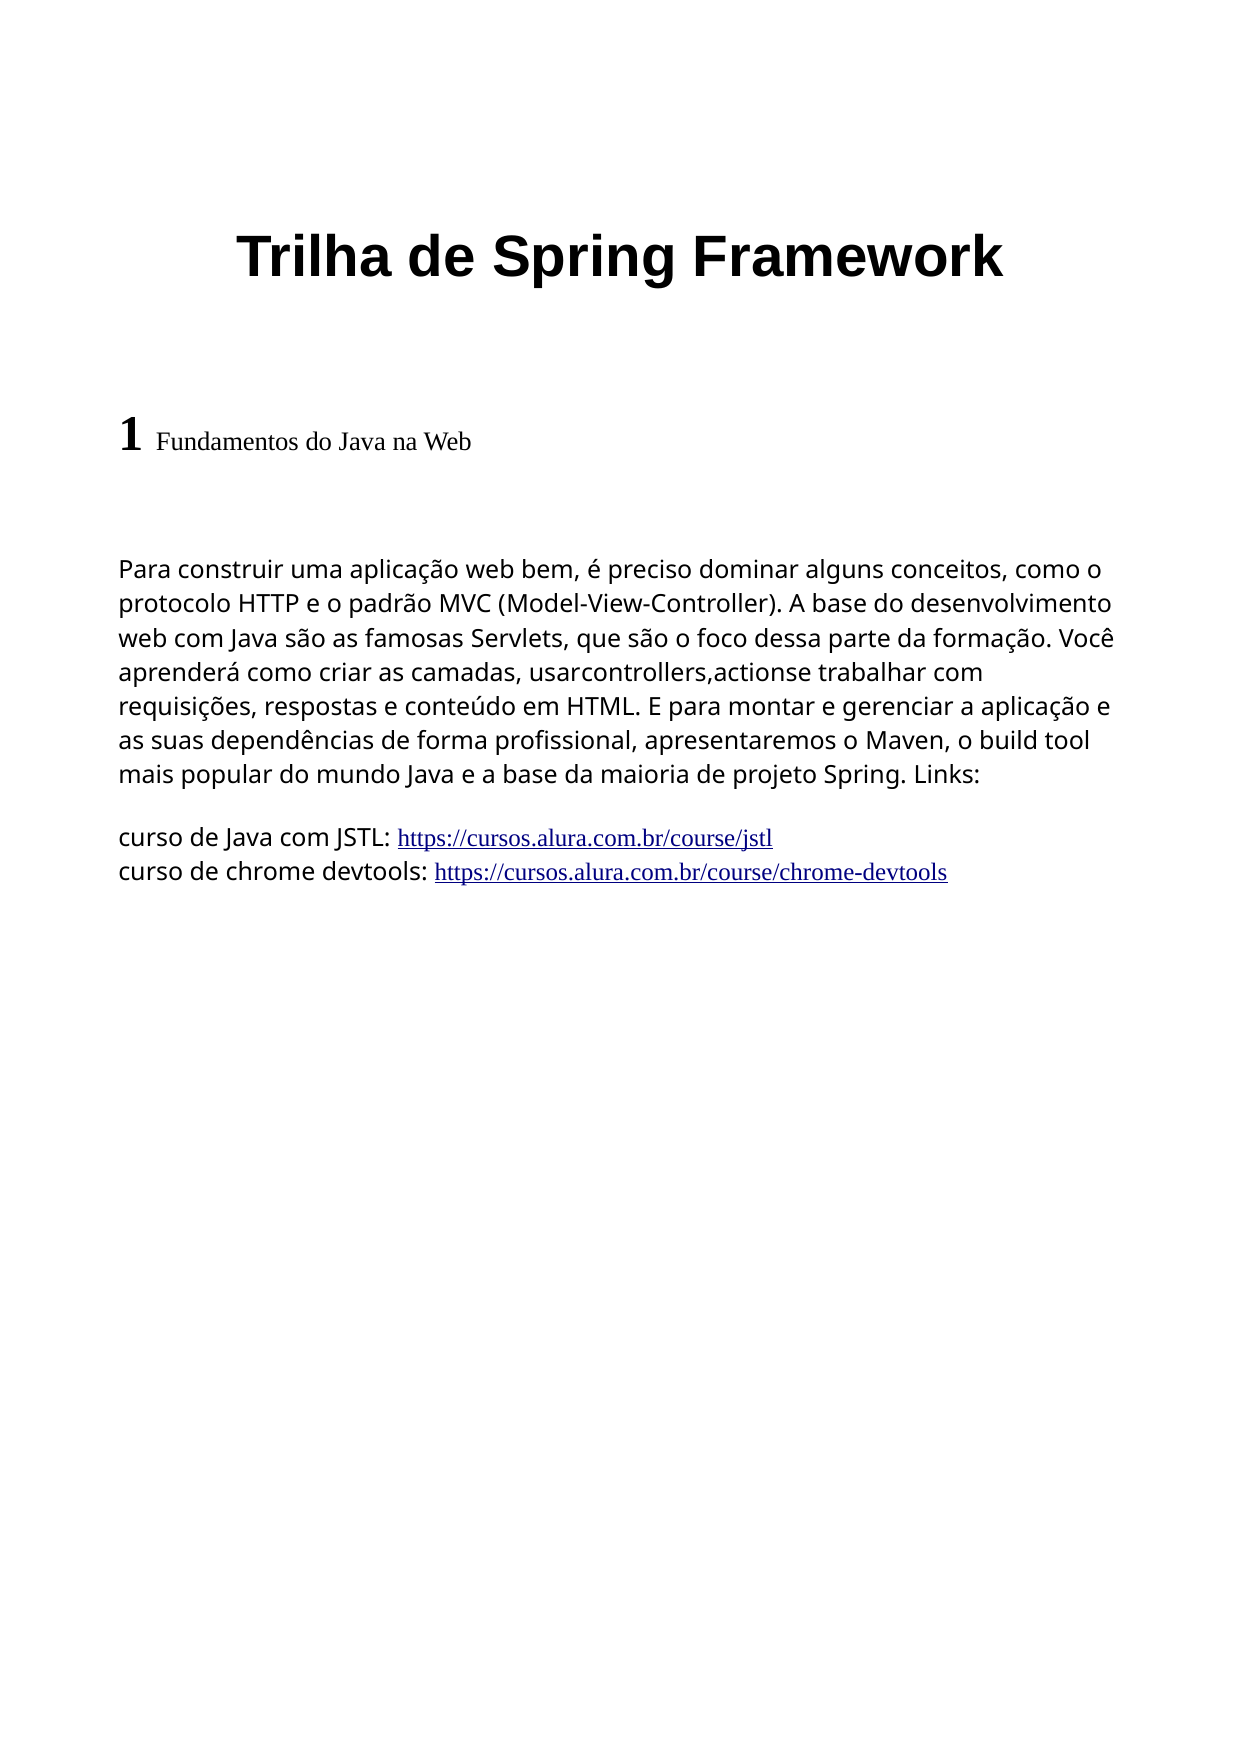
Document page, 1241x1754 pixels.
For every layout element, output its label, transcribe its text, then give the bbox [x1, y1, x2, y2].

text curso de Java com JSTL: https://cursos.alura.com.br/course/jstl [118, 819, 1122, 853]
text Para construir uma aplicação web bem, é preciso dominar alguns conceitos, como o protocolo HTTP e o padrão MVC (Model-View-Controller). A base do desenvolvimento web com Java são as famosas Servlets, que são o foco dessa parte da formação. Você aprenderá como criar as camadas, usarcontrollers,actionse trabalhar com requisições, respostas e conteúdo em HTML. E para montar e gerenciar a aplicação e as suas dependências de forma profissional, apresentaremos o Maven, o build tool mais popular do mundo Java e a base da maioria de projeto Spring. Links: [118, 552, 1122, 791]
subtitle 1 Fundamentos do Java na Web [118, 404, 1122, 461]
title Trilha de Spring Framework [118, 221, 1122, 288]
text curso de chrome devtools: https://cursos.alura.com.br/course/chrome-devtools [118, 853, 1122, 887]
